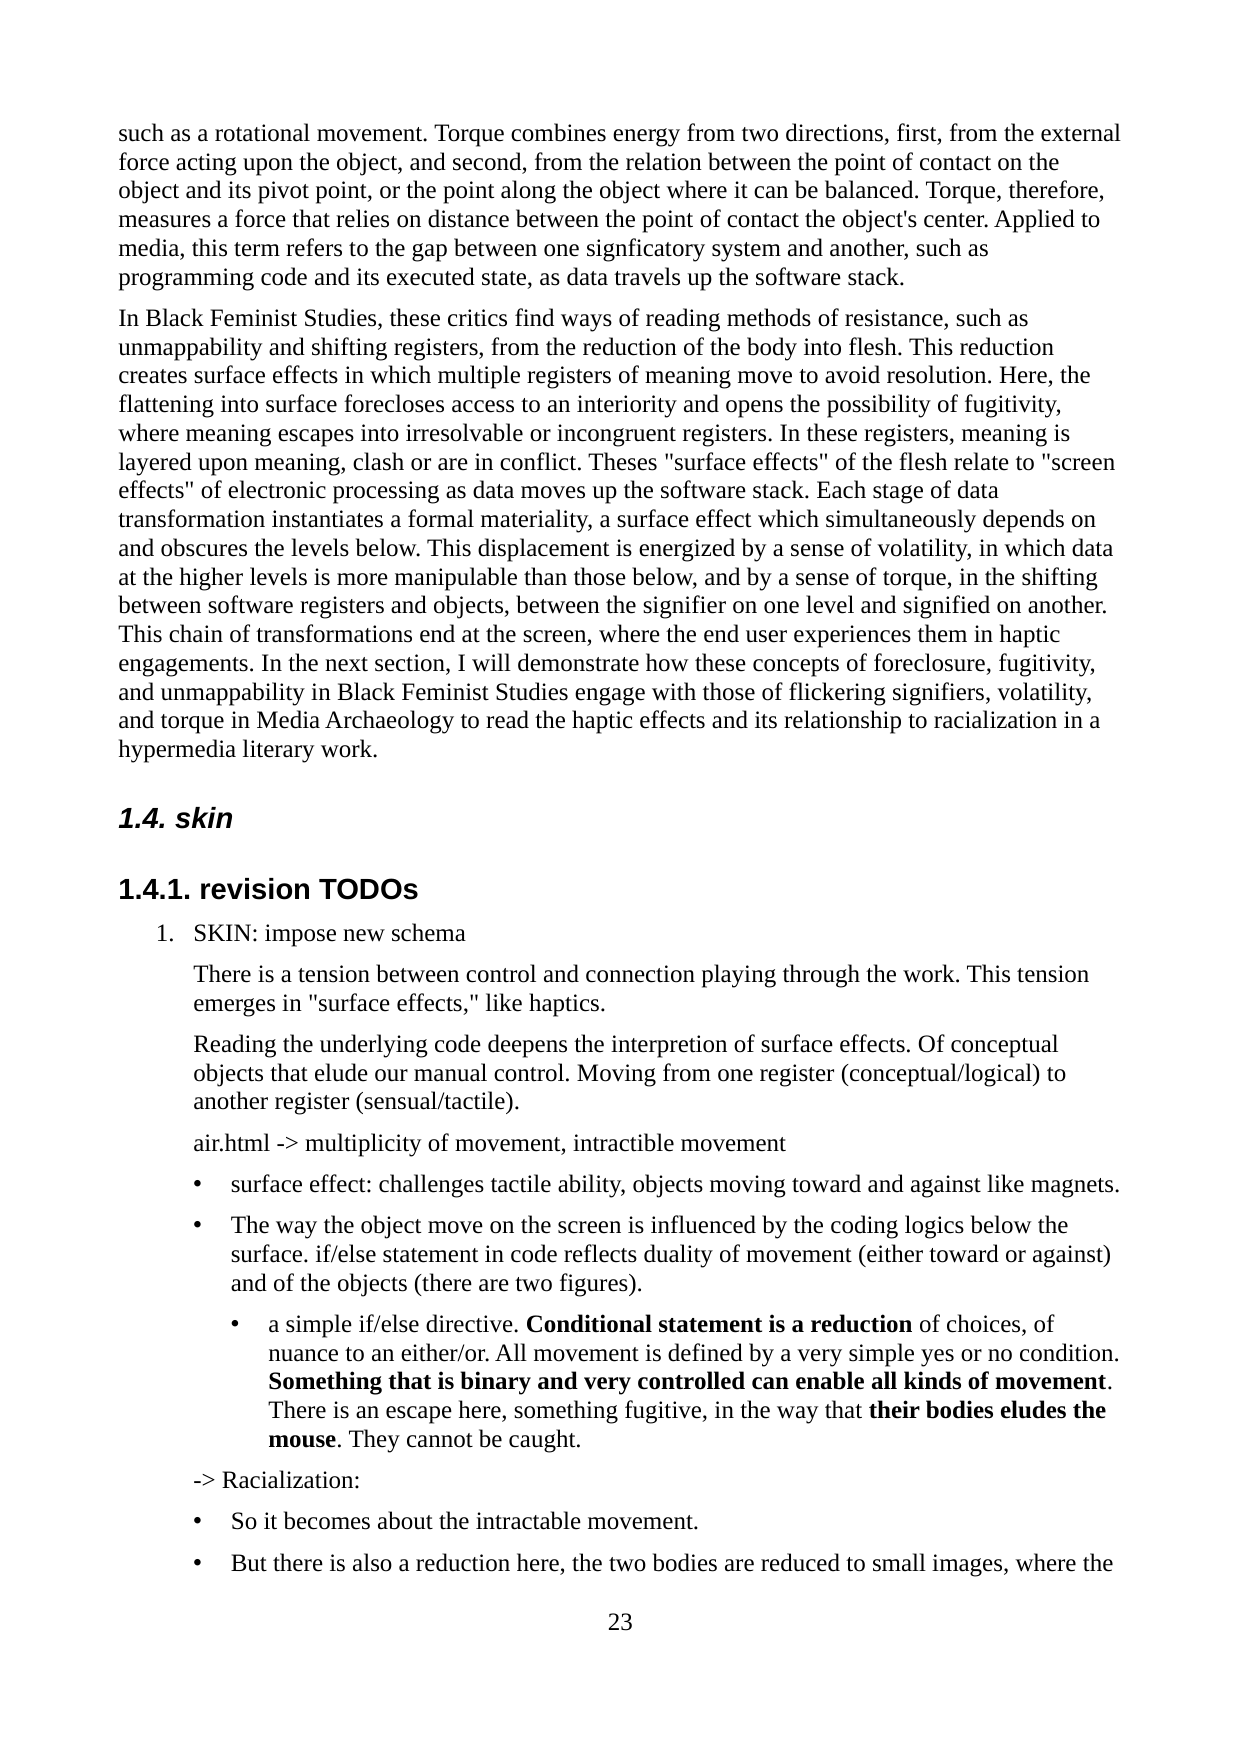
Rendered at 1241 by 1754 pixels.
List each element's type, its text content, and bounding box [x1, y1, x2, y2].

list So it becomes about the intractable movement. [193, 1506, 1122, 1535]
text such as a rotational movement. Torque combines energy from two directions, first, from the external force acting upon the object, and second, from the relation between the point of contact on the object and its pivot point, or the point along the object where it can be balanced. Torque, therefore, measures a force that relies on distance between the point of contact the object's center. Applied to media, this term refers to the gap between one signficatory system and another, such as programming code and its executed state, as data travels up the software stack. [118, 118, 1122, 291]
subtitle skin [118, 801, 1122, 834]
text In Black Feminist Studies, these critics find ways of reading methods of resistance, such as unmappability and shifting registers, from the reduction of the body into flesh. This reduction creates surface effects in which multiple registers of meaning move to avoid resolution. Here, the flattening into surface forecloses access to an interiority and opens the possibility of fugitivity, where meaning escapes into irresolvable or incongruent registers. In these registers, meaning is layered upon meaning, clash or are in conflict. Theses "surface effects" of the flesh relate to "screen effects" of electronic processing as data moves up the software stack. Each stage of data transformation instantiates a formal materiality, a surface effect which simultaneously depends on and obscures the levels below. This displacement is energized by a sense of volatility, in which data at the higher levels is more manipulable than those below, and by a sense of torque, in the shifting between software registers and objects, between the signifier on one level and signified on another. This chain of transformations end at the screen, where the end user experiences them in haptic engagements. In the next section, I will demonstrate how these concepts of foreclosure, fugitivity, and unmappability in Black Feminist Studies engage with those of flickering signifiers, volatility, and torque in Media Archaeology to read the haptic effects and its relationship to racialization in a hypermedia literary work. [118, 303, 1122, 763]
list But there is also a reduction here, the two bodies are reduced to small images, where the [193, 1548, 1122, 1576]
subtitle revision TODOs [118, 872, 1122, 905]
list air.html -> multiplicity of movement, intractible movement [156, 1128, 1122, 1156]
list Reading the underlying code deepens the interpretion of surface effects. Of conceptual objects that elude our manual control. Moving from one register (conceptual/logical) to another register (sensual/tactile). [156, 1029, 1122, 1115]
list -> Racialization: [156, 1465, 1122, 1494]
list SKIN: impose new schema [156, 918, 1122, 946]
list a simple if/else directive. Conditional statement is a reduction of choices, of nuance to an either/or. All movement is defined by a very simple yes or no condition. Something that is binary and very controlled can enable all kinds of movement. There is an escape here, something fugitive, in the way that their bodies eludes the mouse. They cannot be caught. [231, 1309, 1122, 1453]
list The way the object move on the screen is influenced by the coding logics below the surface. if/else statement in code reflects duality of movement (either toward or against) and of the objects (there are two figures). [193, 1210, 1122, 1296]
list There is a tension between control and connection playing through the work. This tension emerges in "surface effects," like haptics. [156, 959, 1122, 1016]
list surface effect: challenges tactile ability, objects moving toward and against like magnets. [193, 1169, 1122, 1198]
